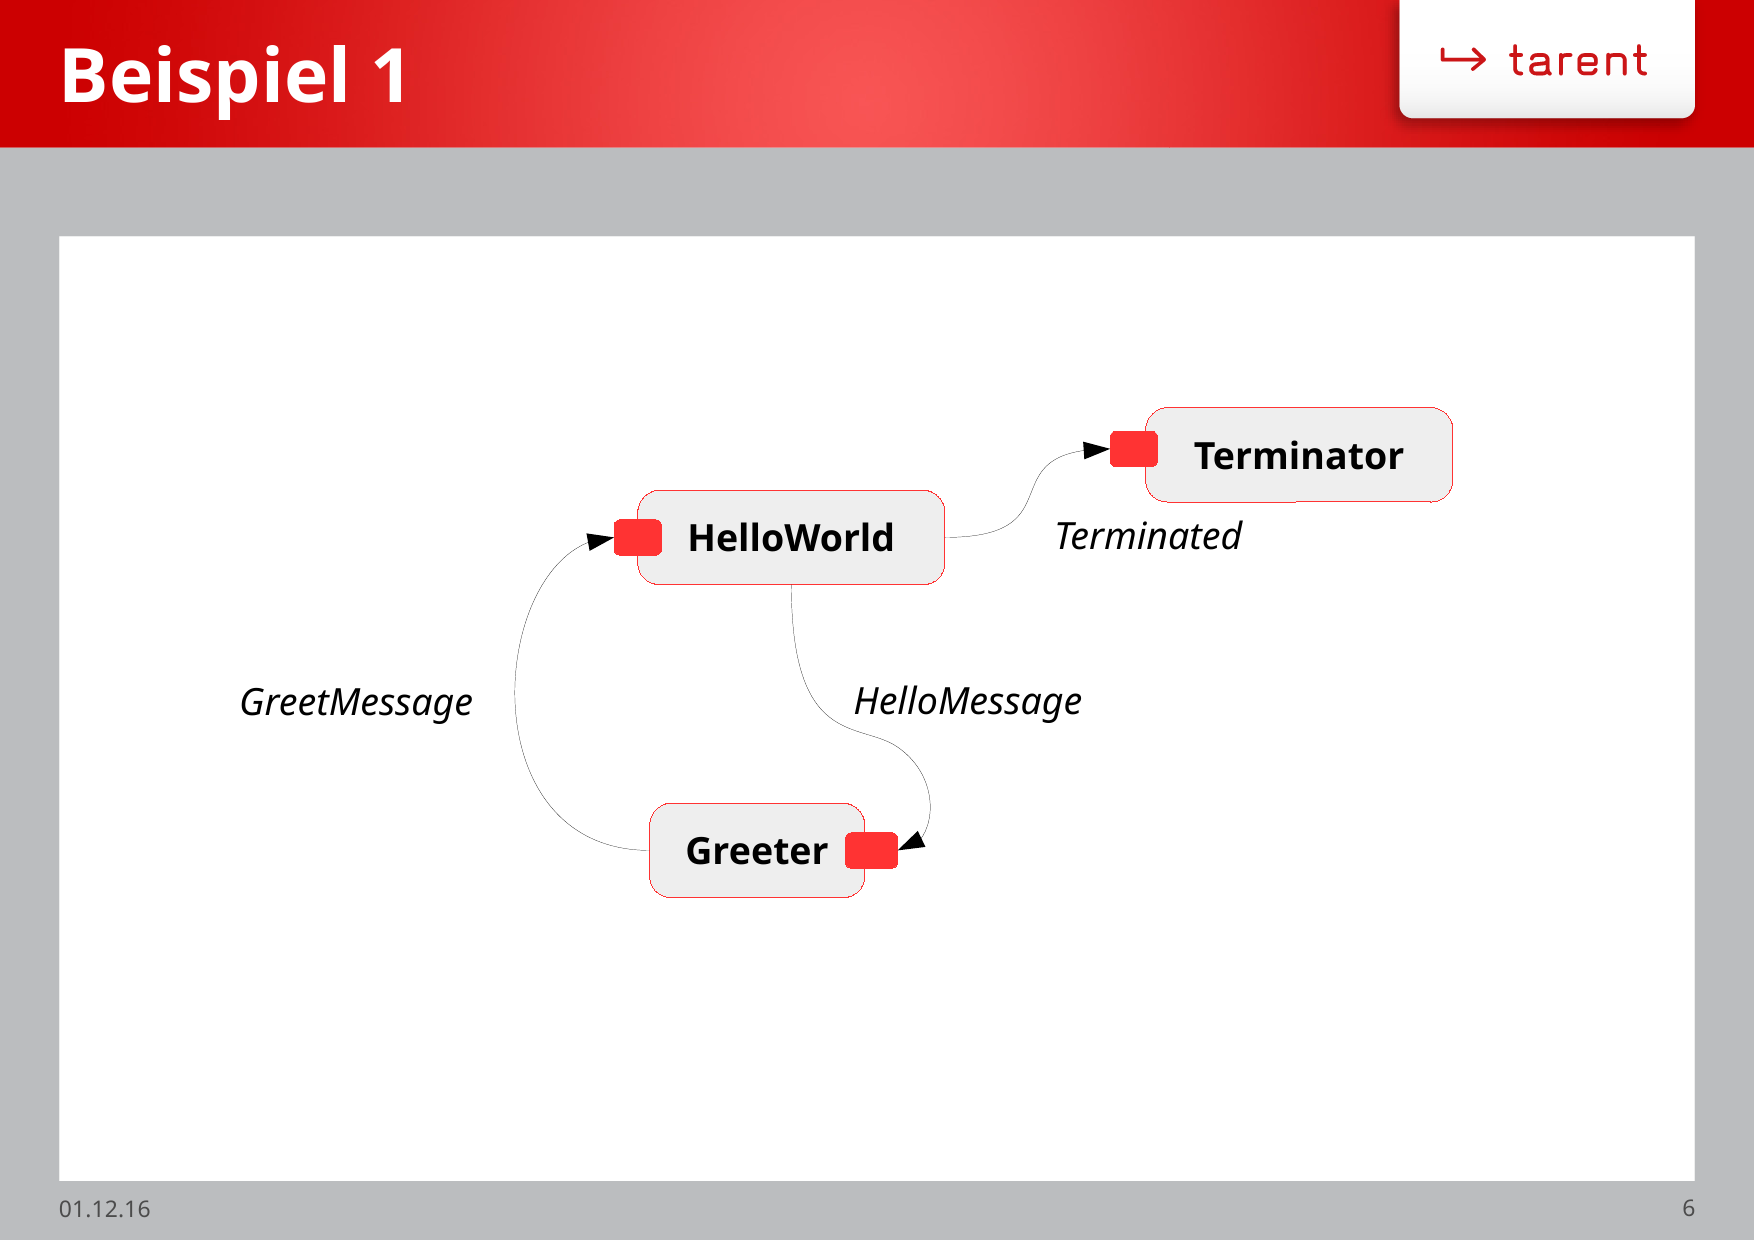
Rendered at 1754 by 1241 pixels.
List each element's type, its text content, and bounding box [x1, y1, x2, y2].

text_box Terminator [1145, 407, 1453, 503]
text_box Terminated [1039, 501, 1359, 573]
title Beispiel 1 [58, 0, 1638, 177]
text_box HelloWorld [637, 490, 945, 585]
text_box GreetMessage [224, 668, 520, 774]
text_box HelloMessage [838, 667, 1158, 739]
text_box [614, 519, 662, 556]
text_box [1110, 431, 1158, 467]
text_box Greeter [649, 803, 865, 898]
picture [0, 0, 1754, 1240]
text_box [845, 832, 898, 869]
